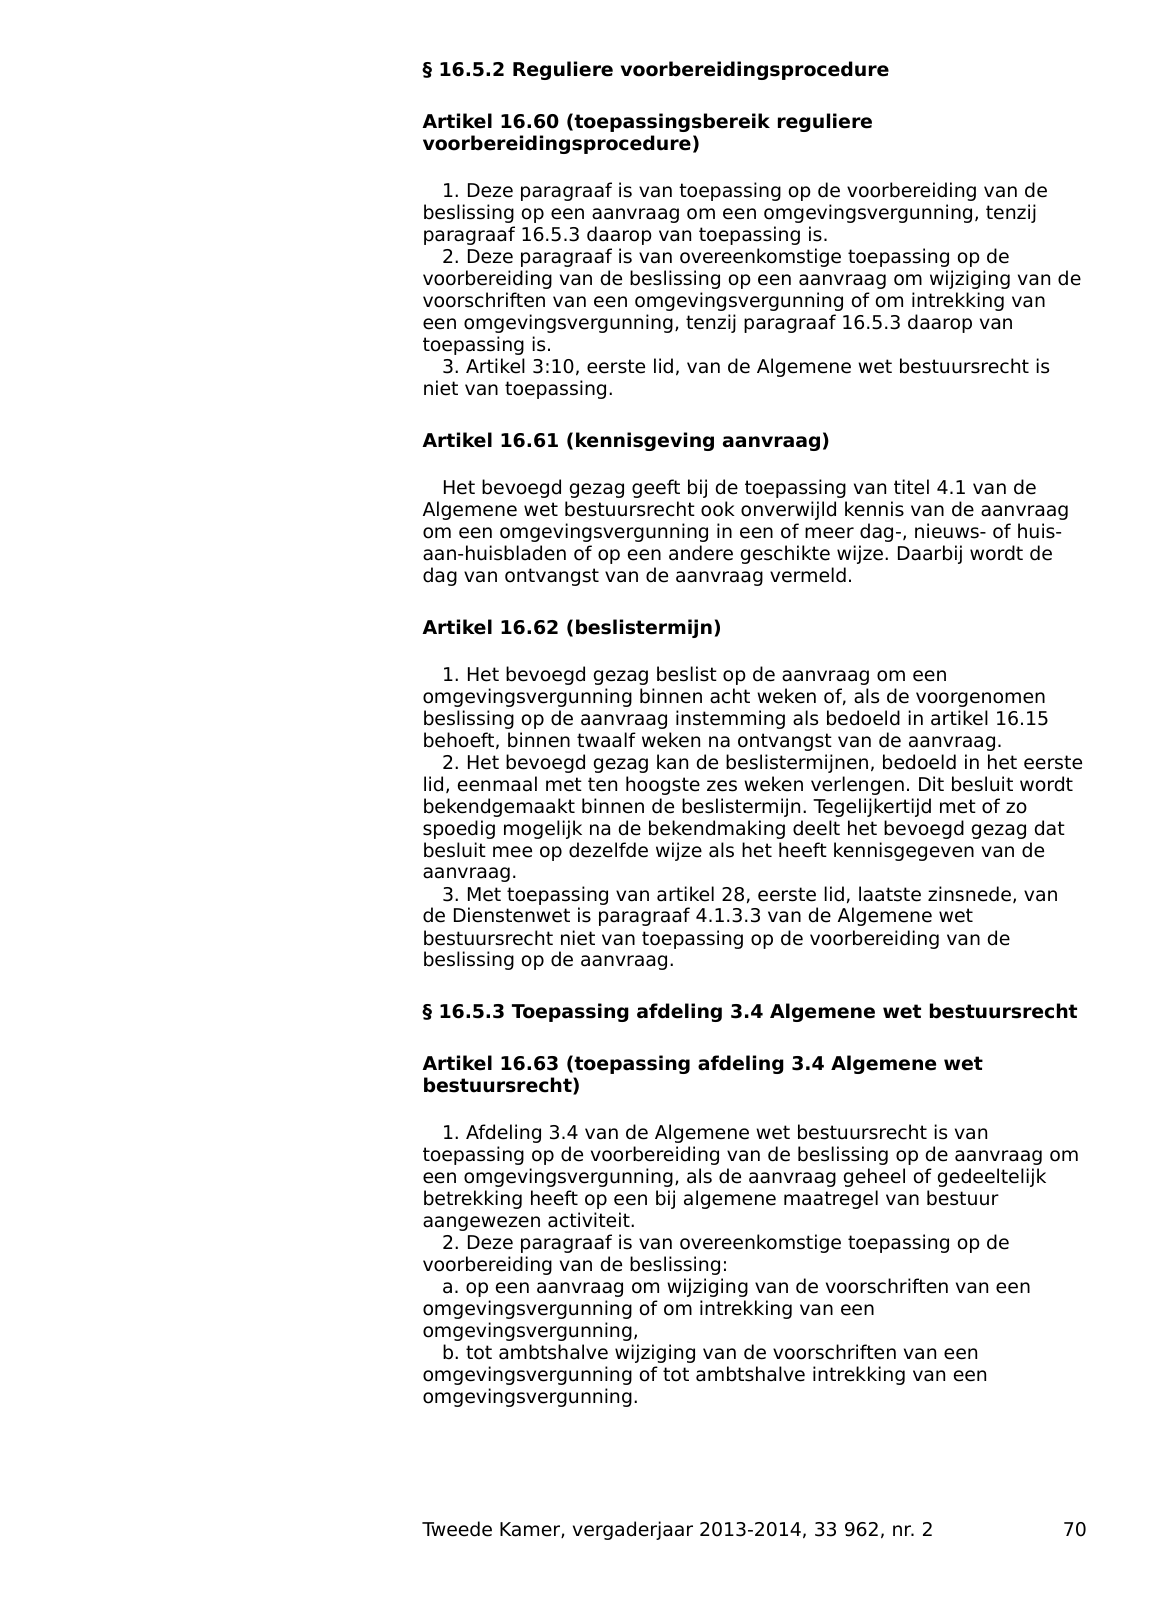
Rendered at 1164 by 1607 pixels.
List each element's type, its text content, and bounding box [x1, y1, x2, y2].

subtitle Artikel 16.60 (toepassingsbereik reguliere voorbereidingsprocedure) [422, 111, 1087, 155]
subtitle § 16.5.3 Toepassing afdeling 3.4 Algemene wet bestuursrecht [422, 1001, 1087, 1023]
subtitle § 16.5.2 Reguliere voorbereidingsprocedure [422, 59, 1087, 81]
text 1. Het bevoegd gezag beslist op de aanvraag om een omgevingsvergunning binnen acht weken of, als de voorgenomen beslissing op de aanvraag instemming als bedoeld in artikel 16.15 behoeft, binnen twaalf weken na ontvangst van de aanvraag. [422, 664, 1087, 752]
text 2. Deze paragraaf is van overeenkomstige toepassing op de voorbereiding van de beslissing: [422, 1232, 1087, 1276]
text Het bevoegd gezag geeft bij de toepassing van titel 4.1 van de Algemene wet bestuursrecht ook onverwijld kennis van de aanvraag om een omgevingsvergunning in een of meer dag-, nieuws- of huis-aan-huisbladen of op een andere geschikte wijze. Daarbij wordt de dag van ontvangst van de aanvraag vermeld. [422, 477, 1087, 587]
text 2. Het bevoegd gezag kan de beslistermijnen, bedoeld in het eerste lid, eenmaal met ten hoogste zes weken verlengen. Dit besluit wordt bekendgemaakt binnen de beslistermijn. Tegelijkertijd met of zo spoedig mogelijk na de bekendmaking deelt het bevoegd gezag dat besluit mee op dezelfde wijze als het heeft kennisgegeven van de aanvraag. [422, 752, 1087, 883]
text 1. Afdeling 3.4 van de Algemene wet bestuursrecht is van toepassing op de voorbereiding van de beslissing op de aanvraag om een omgevingsvergunning, als de aanvraag geheel of gedeeltelijk betrekking heeft op een bij algemene maatregel van bestuur aangewezen activiteit. [422, 1122, 1087, 1232]
text 2. Deze paragraaf is van overeenkomstige toepassing op de voorbereiding van de beslissing op een aanvraag om wijziging van de voorschriften van een omgevingsvergunning of om intrekking van een omgevingsvergunning, tenzij paragraaf 16.5.3 daarop van toepassing is. [422, 246, 1087, 356]
subtitle Artikel 16.63 (toepassing afdeling 3.4 Algemene wet bestuursrecht) [422, 1053, 1087, 1097]
subtitle Artikel 16.62 (beslistermijn) [422, 617, 1087, 639]
text 1. Deze paragraaf is van toepassing op de voorbereiding van de beslissing op een aanvraag om een omgevingsvergunning, tenzij paragraaf 16.5.3 daarop van toepassing is. [422, 180, 1087, 246]
text a. op een aanvraag om wijziging van de voorschriften van een omgevingsvergunning of om intrekking van een omgevingsvergunning, [422, 1276, 1087, 1342]
text 3. Artikel 3:10, eerste lid, van de Algemene wet bestuursrecht is niet van toepassing. [422, 356, 1087, 400]
text 3. Met toepassing van artikel 28, eerste lid, laatste zinsnede, van de Dienstenwet is paragraaf 4.1.3.3 van de Algemene wet bestuursrecht niet van toepassing op de voorbereiding van de beslissing op de aanvraag. [422, 883, 1087, 971]
subtitle Artikel 16.61 (kennisgeving aanvraag) [422, 430, 1087, 452]
text b. tot ambtshalve wijziging van de voorschriften van een omgevingsvergunning of tot ambtshalve intrekking van een omgevingsvergunning. [422, 1342, 1087, 1408]
